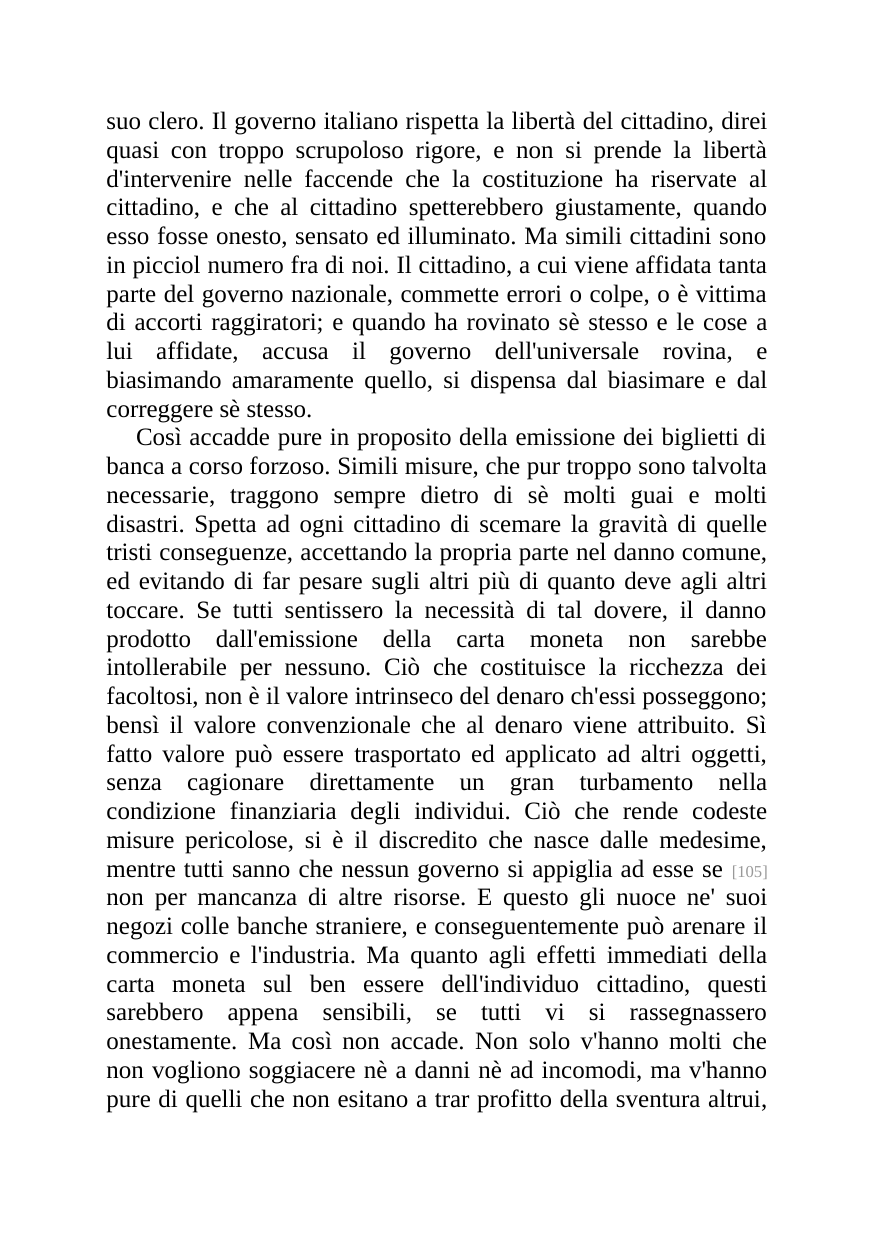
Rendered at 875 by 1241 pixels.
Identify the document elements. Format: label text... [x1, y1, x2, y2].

text Così accadde pure in proposito della emissione dei biglietti di banca a corso forzoso. Simili misure, che pur troppo sono talvolta necessarie, traggono sempre dietro di sè molti guai e molti disastri. Spetta ad ogni cittadino di scemare la gravità di quelle tristi conseguenze, accettando la propria parte nel danno comune, ed evitando di far pesare sugli altri più di quanto deve agli altri toccare. Se tutti sentissero la necessità di tal dovere, il danno prodotto dall'emissione della carta moneta non sarebbe intollerabile per nessuno. Ciò che costituisce la ricchezza dei facoltosi, non è il valore intrinseco del denaro ch'essi posseggono; bensì il valore convenzionale che al denaro viene attribuito. Sì fatto valore può essere trasportato ed applicato ad altri oggetti, senza cagionare direttamente un gran turbamento nella condizione finanziaria degli individui. Ciò che rende codeste misure pericolose, si è il discredito che nasce dalle medesime, mentre tutti sanno che nessun governo si appiglia ad esse se [105] non per mancanza di altre risorse. E questo gli nuoce ne' suoi negozi colle banche straniere, e conseguentemente può arenare il commercio e l'industria. Ma quanto agli effetti immediati della carta moneta sul ben essere dell'individuo cittadino, questi sarebbero appena sensibili, se tutti vi si rassegnassero onestamente. Ma così non accade. Non solo v'hanno molti che non vogliono soggiacere nè a danni nè ad incomodi, ma v'hanno pure di quelli che non esitano a trar profitto della sventura altrui, [106, 422, 768, 1112]
text suo clero. Il governo italiano rispetta la libertà del cittadino, direi quasi con troppo scrupoloso rigore, e non si prende la libertà d'intervenire nelle faccende che la costituzione ha riservate al cittadino, e che al cittadino spetterebbero giustamente, quando esso fosse onesto, sensato ed illuminato. Ma simili cittadini sono in picciol numero fra di noi. Il cittadino, a cui viene affidata tanta parte del governo nazionale, commette errori o colpe, o è vittima di accorti raggiratori; e quando ha rovinato sè stesso e le cose a lui affidate, accusa il governo dell'universale rovina, e biasimando amaramente quello, si dispensa dal biasimare e dal correggere sè stesso. [106, 106, 768, 422]
